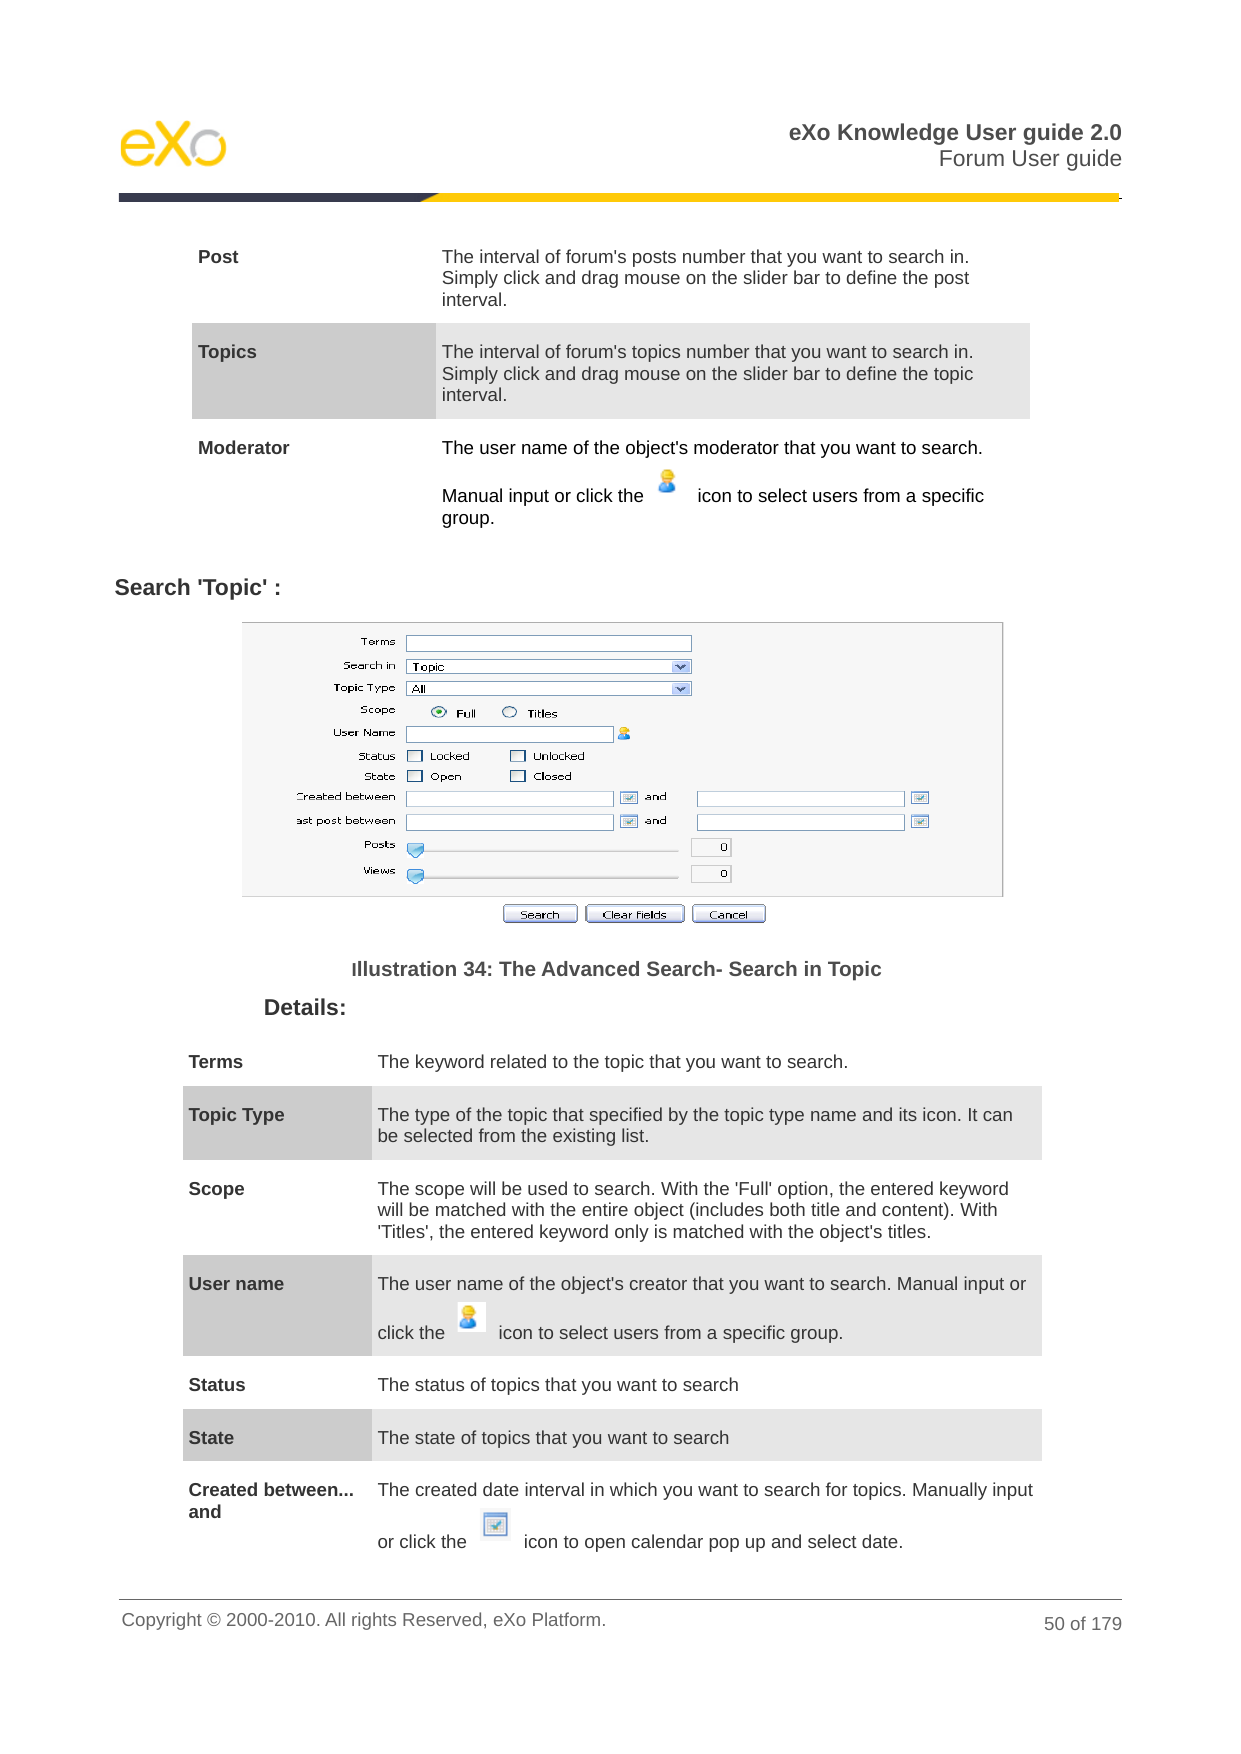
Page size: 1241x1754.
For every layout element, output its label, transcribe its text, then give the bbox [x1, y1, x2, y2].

table_cell The state of topics that you want to search [372, 1409, 1042, 1461]
table_cell The created date interval in which you want to search for topics. Manually input or click the icon to open calendar pop up and select date. [372, 1461, 1042, 1566]
picture [242, 620, 1004, 926]
text Illustration 34: The Advanced Search- Search in Topic [201, 926, 1039, 981]
picture [457, 1302, 486, 1332]
table_header The keyword related to the topic that you want to search. [372, 1033, 1042, 1086]
table_cell The type of the topic that specified by the topic type name and its icon. It can be selected from the existing list. [372, 1086, 1042, 1160]
table_cell Created between... and [183, 1461, 372, 1566]
table_cell State [183, 1409, 372, 1461]
table_cell The interval of forum's topics number that you want to search in. Simply click and drag mouse on the slider bar to define the topic interval. [436, 323, 1030, 419]
picture [120, 120, 227, 167]
table_cell Post [192, 228, 436, 323]
text Search 'Topic' : [114, 574, 1122, 600]
table_header Terms [183, 1033, 372, 1086]
table_cell Topics [192, 323, 436, 419]
picture [656, 465, 685, 496]
table_cell User name [183, 1255, 372, 1356]
table_cell Status [183, 1356, 372, 1409]
table_cell The user name of the object's creator that you want to search. Manual input or click the icon to select users from a specific group. [372, 1255, 1042, 1356]
table_cell The scope will be used to search. With the 'Full' option, the entered keyword will be matched with the entire object (includes both title and content). With 'Titles', the entered keyword only is matched with the object's titles. [372, 1160, 1042, 1255]
table_cell Moderator [192, 419, 436, 542]
table_cell Scope [183, 1160, 372, 1255]
table_cell The status of topics that you want to search [372, 1356, 1042, 1409]
table_cell The user name of the object's moderator that you want to search. Manual input or click the icon to select users from a specific group. [436, 419, 1030, 542]
text Details: [201, 605, 1122, 1020]
table_cell The interval of forum's posts number that you want to search in. Simply click and drag mouse on the slider bar to define the post interval. [436, 228, 1030, 323]
picture [118, 193, 1119, 202]
table_cell Topic Type [183, 1086, 372, 1160]
picture [479, 1508, 511, 1541]
